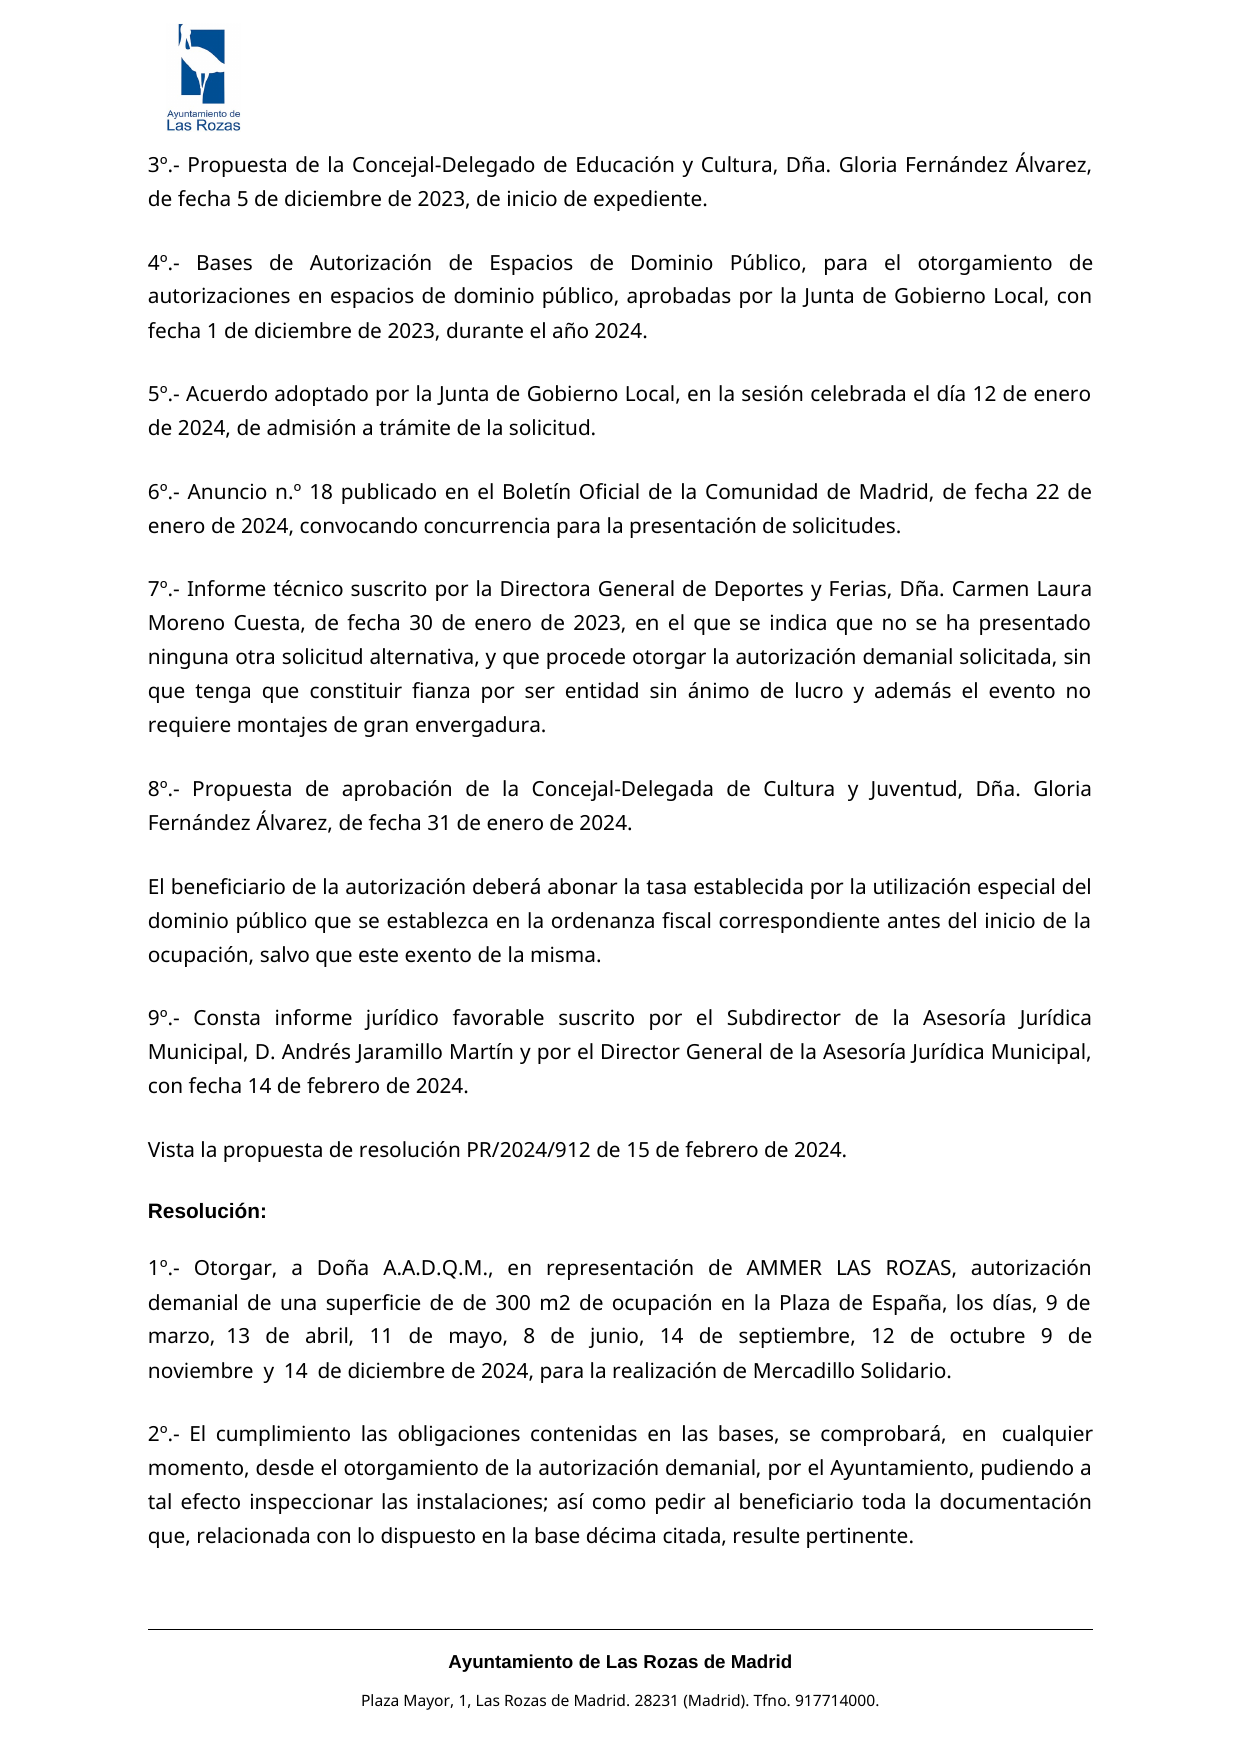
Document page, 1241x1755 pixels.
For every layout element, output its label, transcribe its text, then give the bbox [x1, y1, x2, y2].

text 4º.- Bases de Autorización de Espacios de Dominio Público, para el otorgamiento de autorizaciones en espacios de dominio público, aprobadas por la Junta de Gobierno Local, con fecha 1 de diciembre de 2023, durante el año 2024. [148, 248, 1093, 344]
text 8º.- Propuesta de aprobación de la Concejal-Delegada de Cultura y Juventud, Dña. Gloria Fernández Álvarez, de fecha 31 de enero de 2024. [148, 774, 1093, 837]
text 2º.- El cumplimiento las obligaciones contenidas en las bases, se comprobará, en cualquier momento, desde el otorgamiento de la autorización demanial, por el Ayuntamiento, pudiendo a tal efecto inspeccionar las instalaciones; así como pedir al beneficiario toda la documentación que, relacionada con lo dispuesto en la base décima citada, resulte pertinente. [148, 1419, 1093, 1550]
text Vista la propuesta de resolución PR/2024/912 de 15 de febrero de 2024. [148, 1135, 1220, 1163]
text 3º.- Propuesta de la Concejal-Delegado de Educación y Cultura, Dña. Gloria Fernández Álvarez, de fecha 5 de diciembre de 2023, de inicio de expediente. [148, 150, 1093, 212]
text 1º.- Otorgar, a Doña A.A.D.Q.M., en representación de AMMER LAS ROZAS, autorización demanial de una superficie de de 300 m2 de ocupación en la Plaza de España, los días, 9 de marzo, 13 de abril, 11 de mayo, 8 de junio, 14 de septiembre, 12 de octubre 9 de noviembre y 14 de diciembre de 2024, para la realización de Mercadillo Solidario. [148, 1253, 1093, 1384]
text 5º.- Acuerdo adoptado por la Junta de Gobierno Local, en la sesión celebrada el día 12 de enero de 2024, de admisión a trámite de la solicitud. [148, 379, 1093, 442]
text El beneficiario de la autorización deberá abonar la tasa establecida por la utilización especial del dominio público que se establezca en la ordenanza fiscal correspondiente antes del inicio de la ocupación, salvo que este exento de la misma. [148, 872, 1093, 968]
text 9º.- Consta informe jurídico favorable suscrito por el Subdirector de la Asesoría Jurídica Municipal, D. Andrés Jaramillo Martín y por el Director General de la Asesoría Jurídica Municipal, con fecha 14 de febrero de 2024. [148, 1003, 1093, 1100]
subtitle Resolución: [148, 1199, 1220, 1223]
text 7º.- Informe técnico suscrito por la Directora General de Deportes y Ferias, Dña. Carmen Laura Moreno Cuesta, de fecha 30 de enero de 2023, en el que se indica que no se ha presentado ninguna otra solicitud alternativa, y que procede otorgar la autorización demanial solicitada, sin que tenga que constituir fianza por ser entidad sin ánimo de lucro y además el evento no requiere montajes de gran envergadura. [148, 574, 1093, 739]
text 6º.- Anuncio n.º 18 publicado en el Boletín Oficial de la Comunidad de Madrid, de fecha 22 de enero de 2024, convocando concurrencia para la presentación de solicitudes. [148, 477, 1093, 539]
